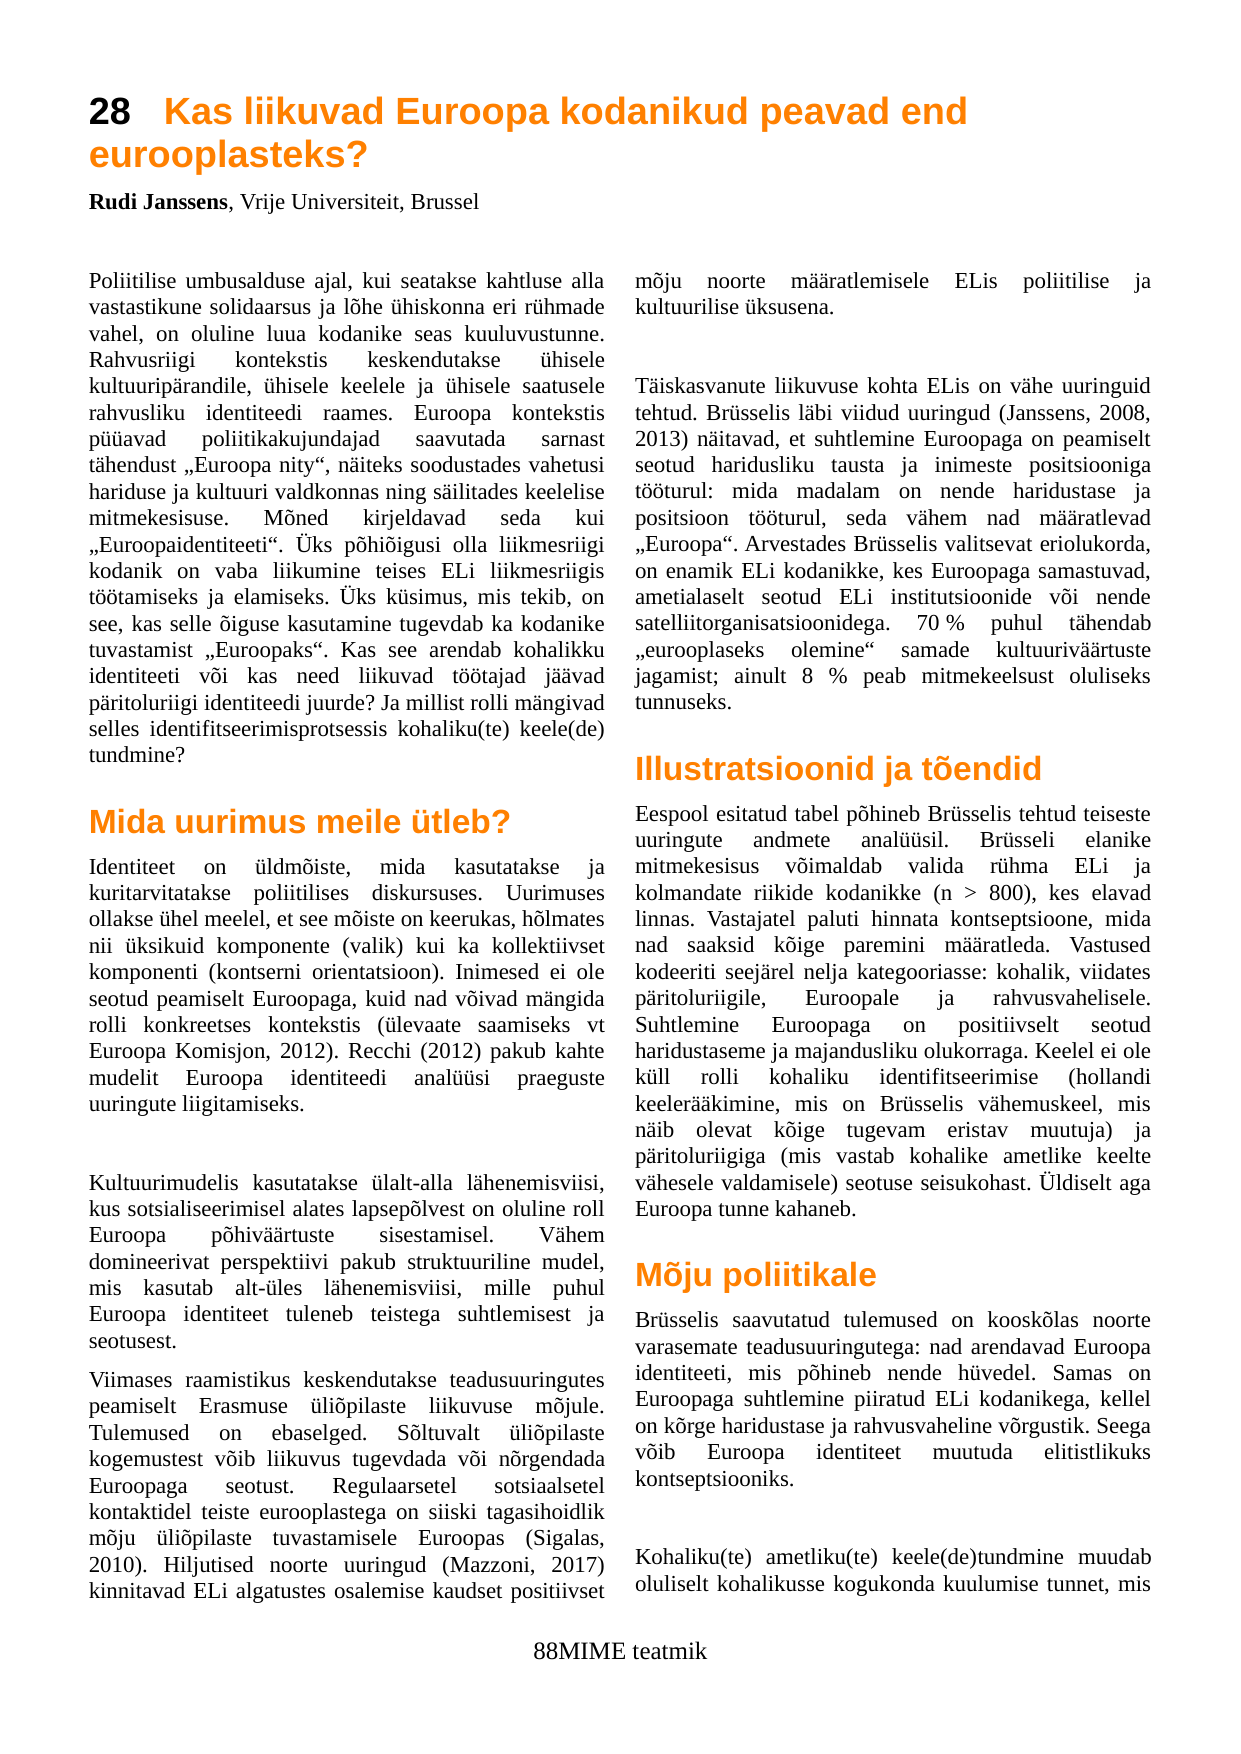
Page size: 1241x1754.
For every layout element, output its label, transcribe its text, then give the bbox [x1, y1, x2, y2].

text Brüsselis saavutatud tulemused on kooskõlas noorte varasemate teadusuuringutega: nad arendavad Euroopa identiteeti, mis põhineb nende hüvedel. Samas on Euroopaga suhtlemine piiratud ELi kodanikega, kellel on kõrge haridustase ja rahvusvaheline võrgustik. Seega võib Euroopa identiteet muutuda elitistlikuks kontseptsiooniks. [635, 1306, 1152, 1491]
text Viimases raamistikus keskendutakse teadusuuringutes peamiselt Erasmuse üliõpilaste liikuvuse mõjule. Tulemused on ebaselged. Sõltuvalt üliõpilaste kogemustest võib liikuvus tugevdada või nõrgendada Euroopaga seotust. Regulaarsetel sotsiaalsetel kontaktidel teiste eurooplastega on siiski tagasihoidlik mõju üliõpilaste tuvastamisele Euroopas (Sigalas, 2010). Hiljutised noorte uuringud (Mazzoni, 2017) kinnitavad ELi algatustes osalemise kaudset positiivset [88, 1366, 605, 1603]
subtitle Kas liikuvad Euroopa kodanikud peavad end eurooplasteks? [88, 88, 1152, 176]
subtitle Mida uurimus meile ütleb? [88, 802, 605, 840]
text Kohaliku(te) ametliku(te) keele(de)tundmine muudab oluliselt kohalikusse kogukonda kuulumise tunnet, mis [635, 1543, 1152, 1596]
text Identiteet on üldmõiste, mida kasutatakse ja kuritarvitatakse poliitilises diskursuses. Uurimuses ollakse ühel meelel, et see mõiste on keerukas, hõlmates nii üksikuid komponente (valik) kui ka kollektiivset komponenti (kontserni orientatsioon). Inimesed ei ole seotud peamiselt Euroopaga, kuid nad võivad mängida rolli konkreetses kontekstis (ülevaate saamiseks vt Euroopa Komisjon, 2012). Recchi (2012) pakub kahte mudelit Euroopa identiteedi analüüsi praeguste uuringute liigitamiseks. [88, 853, 605, 1116]
subtitle Mõju poliitikale [635, 1255, 1152, 1294]
subtitle Illustratsioonid ja tõendid [635, 749, 1152, 787]
text Rudi Janssens, Vrije Universiteit, Brussel [88, 188, 1152, 215]
text Poliitilise umbusalduse ajal, kui seatakse kahtluse alla vastastikune solidaarsus ja lõhe ühiskonna eri rühmade vahel, on oluline luua kodanike seas kuuluvustunne. Rahvusriigi kontekstis keskendutakse ühisele kultuuripärandile, ühisele keelele ja ühisele saatusele rahvusliku identiteedi raames. Euroopa kontekstis püüavad poliitikakujundajad saavutada sarnast tähendust „Euroopa nity“, näiteks soodustades vahetusi hariduse ja kultuuri valdkonnas ning säilitades keelelise mitmekesisuse. Mõned kirjeldavad seda kui „Euroopaidentiteeti“. Üks põhiõigusi olla liikmesriigi kodanik on vaba liikumine teises ELi liikmesriigis töötamiseks ja elamiseks. Üks küsimus, mis tekib, on see, kas selle õiguse kasutamine tugevdab ka kodanike tuvastamist „Euroopaks“. Kas see arendab kohalikku identiteeti või kas need liikuvad töötajad jäävad päritoluriigi identiteedi juurde? Ja millist rolli mängivad selles identifitseerimisprotsessis kohaliku(te) keele(de) tundmine? [88, 267, 605, 768]
text mõju noorte määratlemisele ELis poliitilise ja kultuurilise üksusena. [635, 267, 1152, 320]
text Eespool esitatud tabel põhineb Brüsselis tehtud teiseste uuringute andmete analüüsil. Brüsseli elanike mitmekesisus võimaldab valida rühma ELi ja kolmandate riikide kodanikke (n > 800), kes elavad linnas. Vastajatel paluti hinnata kontseptsioone, mida nad saaksid kõige paremini määratleda. Vastused kodeeriti seejärel nelja kategooriasse: kohalik, viidates päritoluriigile, Euroopale ja rahvusvahelisele. Suhtlemine Euroopaga on positiivselt seotud haridustaseme ja majandusliku olukorraga. Keelel ei ole küll rolli kohaliku identifitseerimise (hollandi keelerääkimine, mis on Brüsselis vähemuskeel, mis näib olevat kõige tugevam eristav muutuja) ja päritoluriigiga (mis vastab kohalike ametlike keelte vähesele valdamisele) seotuse seisukohast. Üldiselt aga Euroopa tunne kahaneb. [635, 800, 1152, 1221]
text Täiskasvanute liikuvuse kohta ELis on vähe uuringuid tehtud. Brüsselis läbi viidud uuringud (Janssens, 2008, 2013) näitavad, et suhtlemine Euroopaga on peamiselt seotud haridusliku tausta ja inimeste positsiooniga tööturul: mida madalam on nende haridustase ja positsioon tööturul, seda vähem nad määratlevad „Euroopa“. Arvestades Brüsselis valitsevat eriolukorda, on enamik ELi kodanikke, kes Euroopaga samastuvad, ametialaselt seotud ELi institutsioonide või nende satelliitorganisatsioonidega. 70 % puhul tähendab „eurooplaseks olemine“ samade kultuuriväärtuste jagamist; ainult 8 % peab mitmekeelsust oluliseks tunnuseks. [635, 372, 1152, 715]
text Kultuurimudelis kasutatakse ülalt-alla lähenemisviisi, kus sotsialiseerimisel alates lapsepõlvest on oluline roll Euroopa põhiväärtuste sisestamisel. Vähem domineerivat perspektiivi pakub struktuuriline mudel, mis kasutab alt-üles lähenemisviisi, mille puhul Euroopa identiteet tuleneb teistega suhtlemisest ja seotusest. [88, 1169, 605, 1353]
